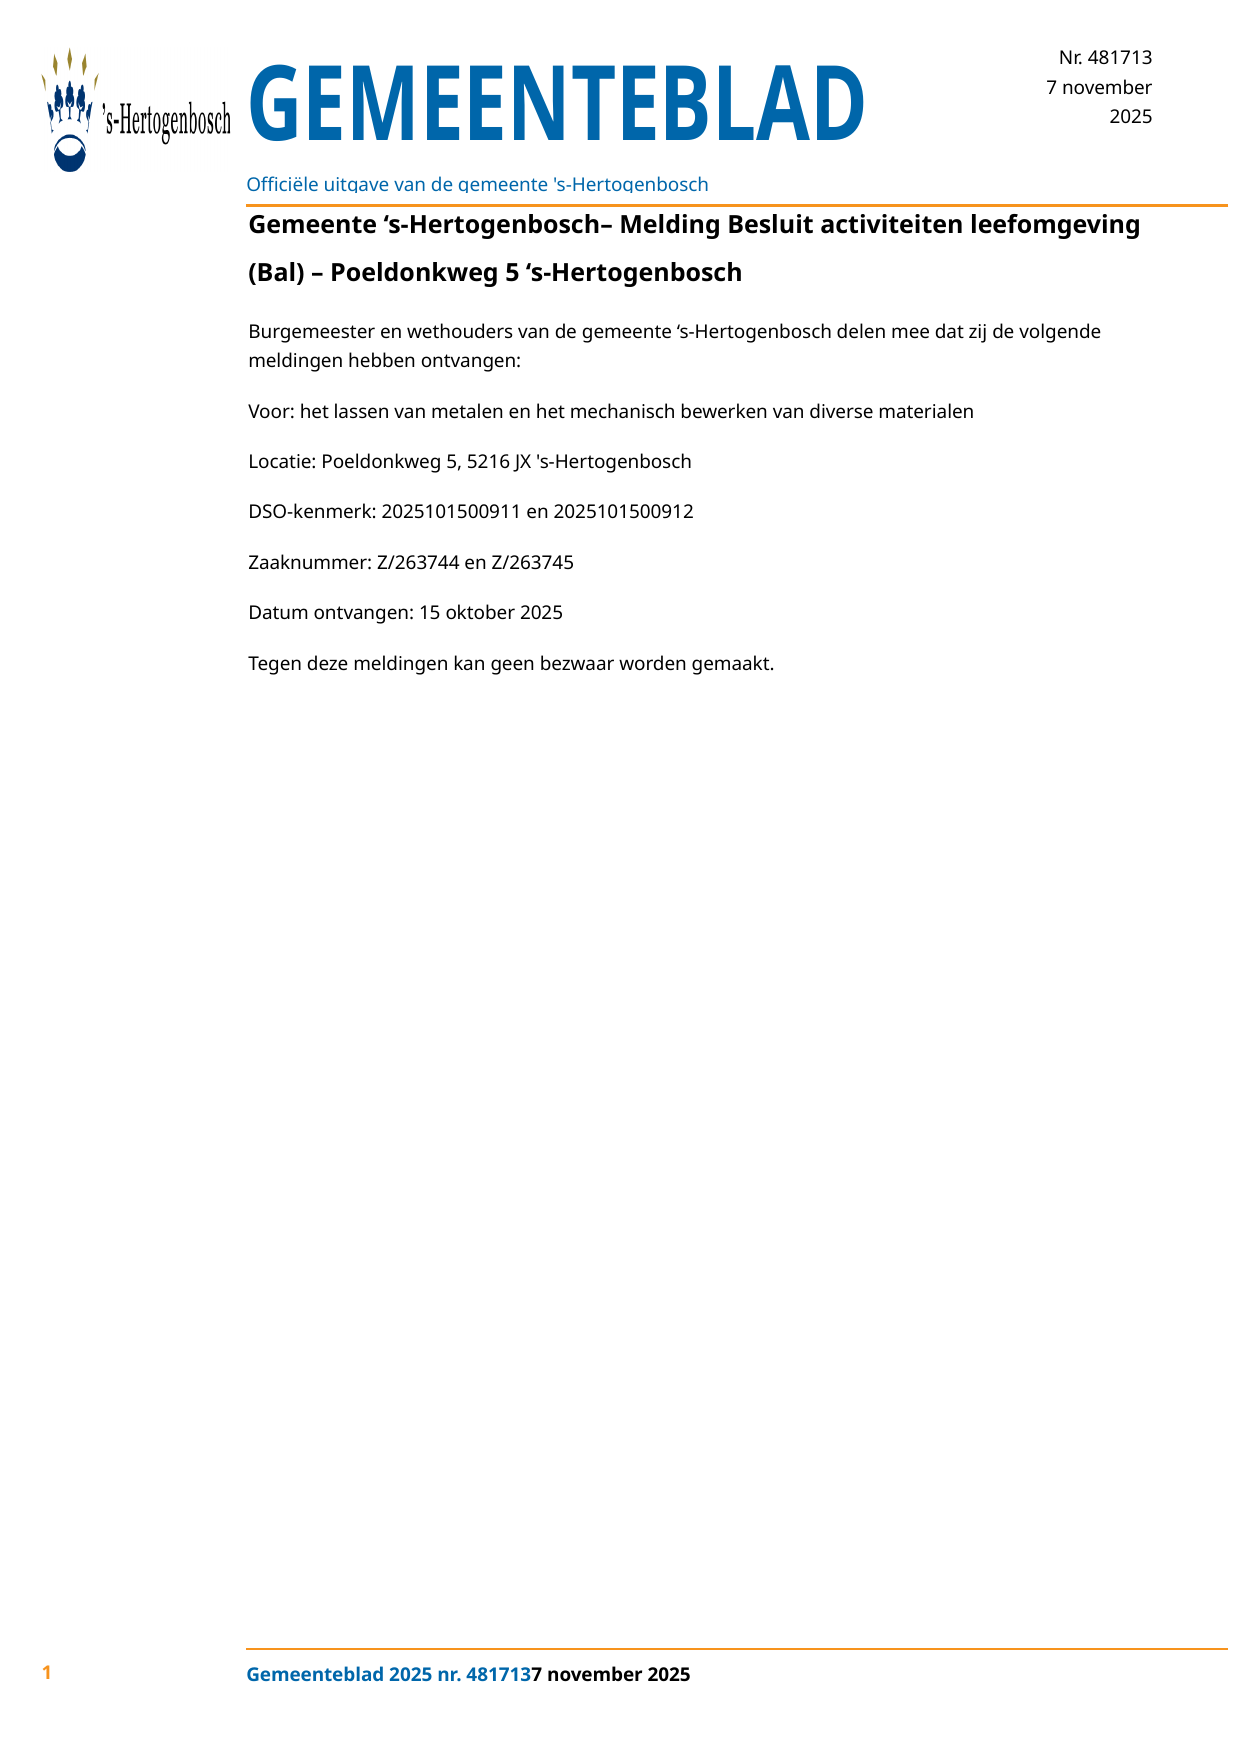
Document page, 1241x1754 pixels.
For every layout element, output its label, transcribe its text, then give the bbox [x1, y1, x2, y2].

text DSO-kenmerk: 2025101500911 en 2025101500912 [248, 499, 1152, 524]
text Burgemeester en wethouders van de gemeente ‘s-Hertogenbosch delen mee dat zij de volgende meldingen hebben ontvangen: [248, 318, 1152, 373]
text Locatie: Poeldonkweg 5, 5216 JX 's-Hertogenbosch [248, 448, 1152, 474]
text Tegen deze meldingen kan geen bezwaar worden gemaakt. [248, 650, 1152, 676]
text Datum ontvangen: 15 oktober 2025 [248, 599, 1152, 625]
picture [41, 47, 231, 172]
text Zaaknummer: Z/263744 en Z/263745 [248, 549, 1152, 575]
text Gemeente ‘s-Hertogenbosch– Melding Besluit activiteiten leefomgeving (Bal) – Poeldonkweg 5 ‘s-Hertogenbosch [248, 207, 1152, 288]
text Voor: het lassen van metalen en het mechanisch bewerken van diverse materialen [248, 398, 1152, 424]
